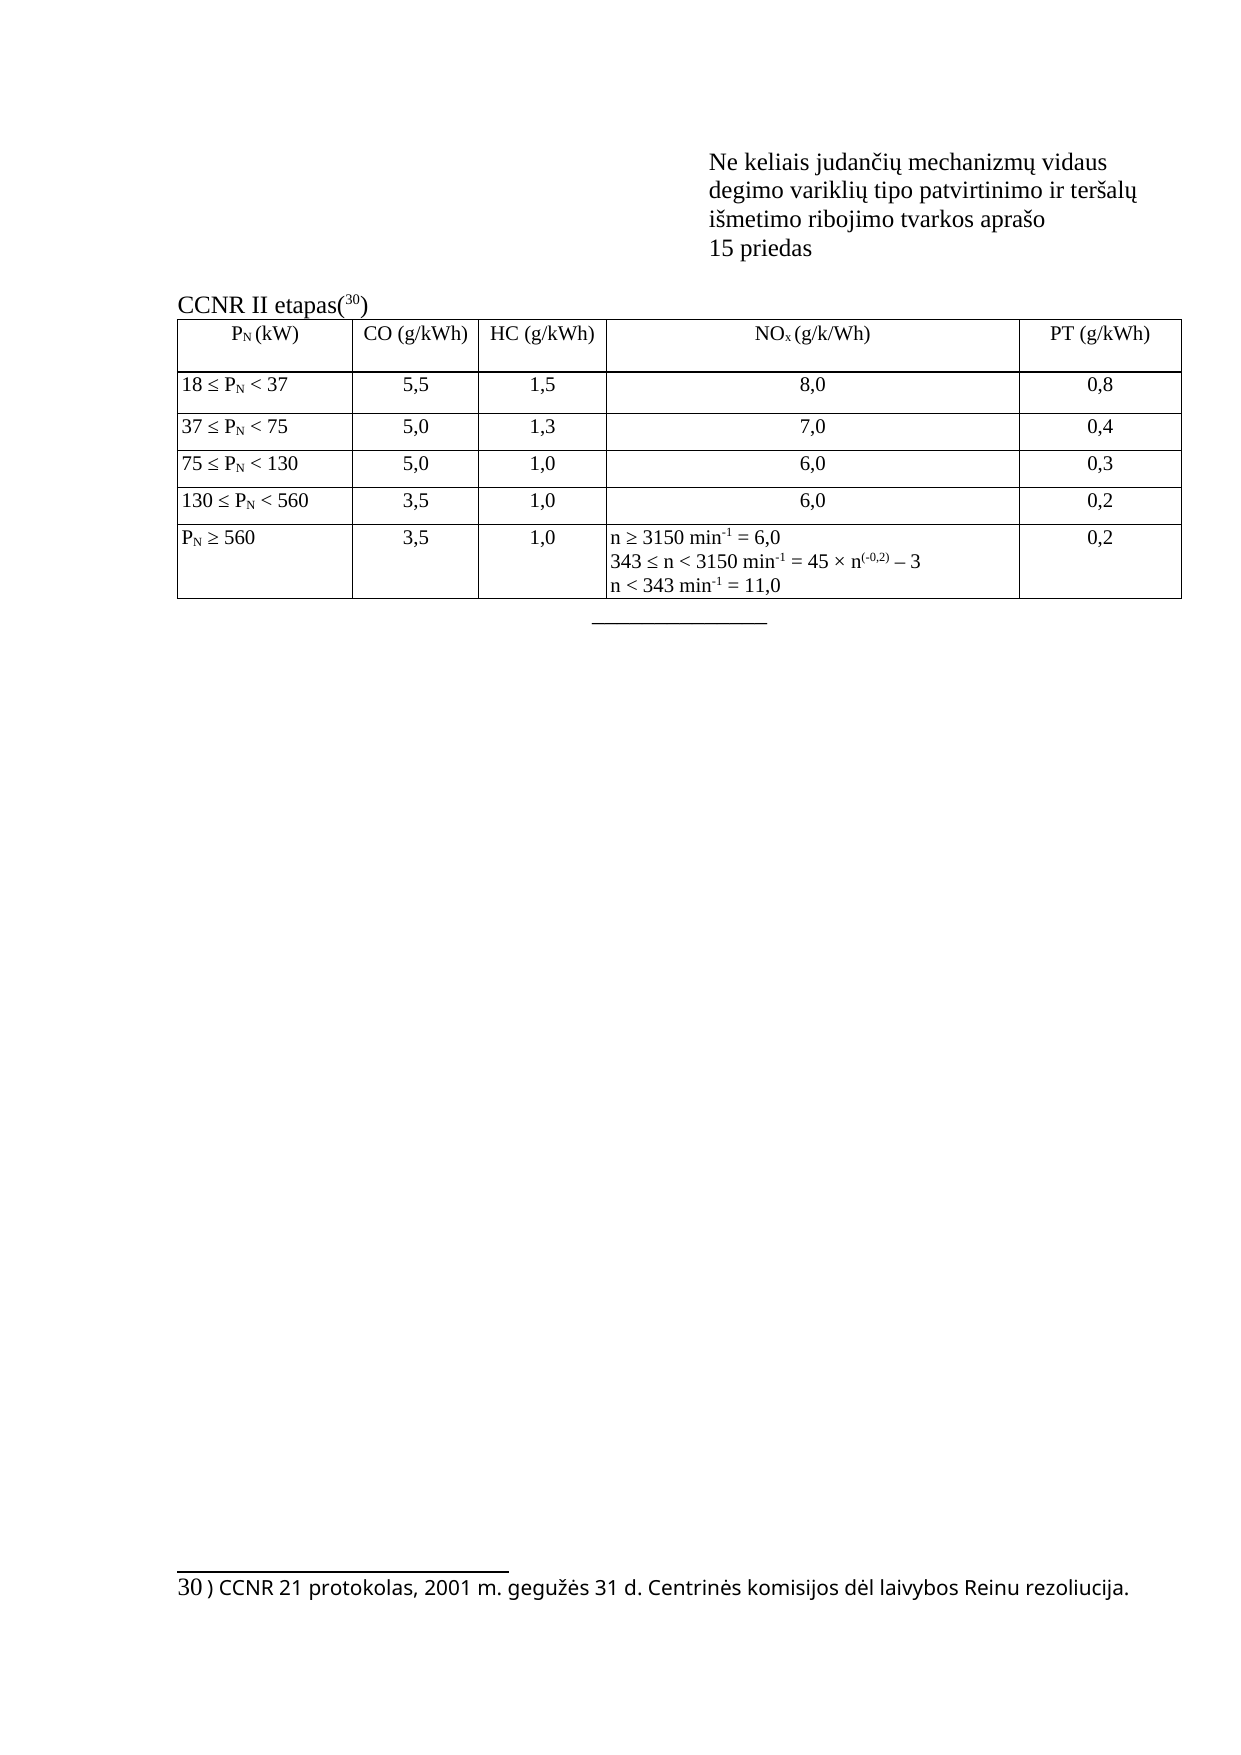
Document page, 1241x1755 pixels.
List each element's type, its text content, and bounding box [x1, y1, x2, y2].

text degimo variklių tipo patvirtinimo ir teršalų [177, 176, 1181, 204]
text ______________ [177, 599, 1181, 627]
table_cell PN ≥ 560 [178, 525, 352, 597]
text Ne keliais judančių mechanizmų vidaus [177, 147, 1181, 176]
table_cell 0,2 [1020, 488, 1181, 524]
table_header CO (g/kWh) [353, 320, 478, 371]
table_cell 5,0 [353, 414, 478, 450]
text ) CCNR 21 protokolas, 2001 m. gegužės 31 d. Centrinės komisijos dėl laivybos Reinu rezoliucija. [177, 1572, 1181, 1602]
table_cell 3,5 [353, 525, 478, 597]
table_cell 5,5 [353, 373, 478, 413]
table_cell 8,0 [607, 373, 1019, 413]
table_cell 37 ≤ PN < 75 [178, 414, 352, 450]
table_cell 0,4 [1020, 414, 1181, 450]
table_cell 7,0 [607, 414, 1019, 450]
text CCNR II etapas() [177, 291, 1181, 319]
table_header NOx (g/k/Wh) [607, 320, 1019, 371]
table_cell 6,0 [607, 451, 1019, 487]
text išmetimo ribojimo tvarkos aprašo [177, 204, 1181, 233]
text 15 priedas [177, 233, 1181, 262]
table_cell 0,3 [1020, 451, 1181, 487]
table_cell 1,3 [479, 414, 606, 450]
table_cell 0,2 [1020, 525, 1181, 597]
table_cell 1,5 [479, 373, 606, 413]
table_cell n ≥ 3150 min-1 = 6,0 343 ≤ n < 3150 min-1 = 45 × n(-0,2) – 3 n < 343 min-1 = 11,0 [607, 525, 1019, 597]
table_cell 0,8 [1020, 373, 1181, 413]
table_header PN (kW) [178, 320, 352, 371]
table_header PT (g/kWh) [1020, 320, 1181, 371]
table_header HC (g/kWh) [479, 320, 606, 371]
table_cell 75 ≤ PN < 130 [178, 451, 352, 487]
table_cell 1,0 [479, 451, 606, 487]
table_cell 1,0 [479, 525, 606, 597]
table_cell 3,5 [353, 488, 478, 524]
table_cell 130 ≤ PN < 560 [178, 488, 352, 524]
table_cell 1,0 [479, 488, 606, 524]
table_cell 6,0 [607, 488, 1019, 524]
table_cell 18 ≤ PN < 37 [178, 373, 352, 413]
table_cell 5,0 [353, 451, 478, 487]
